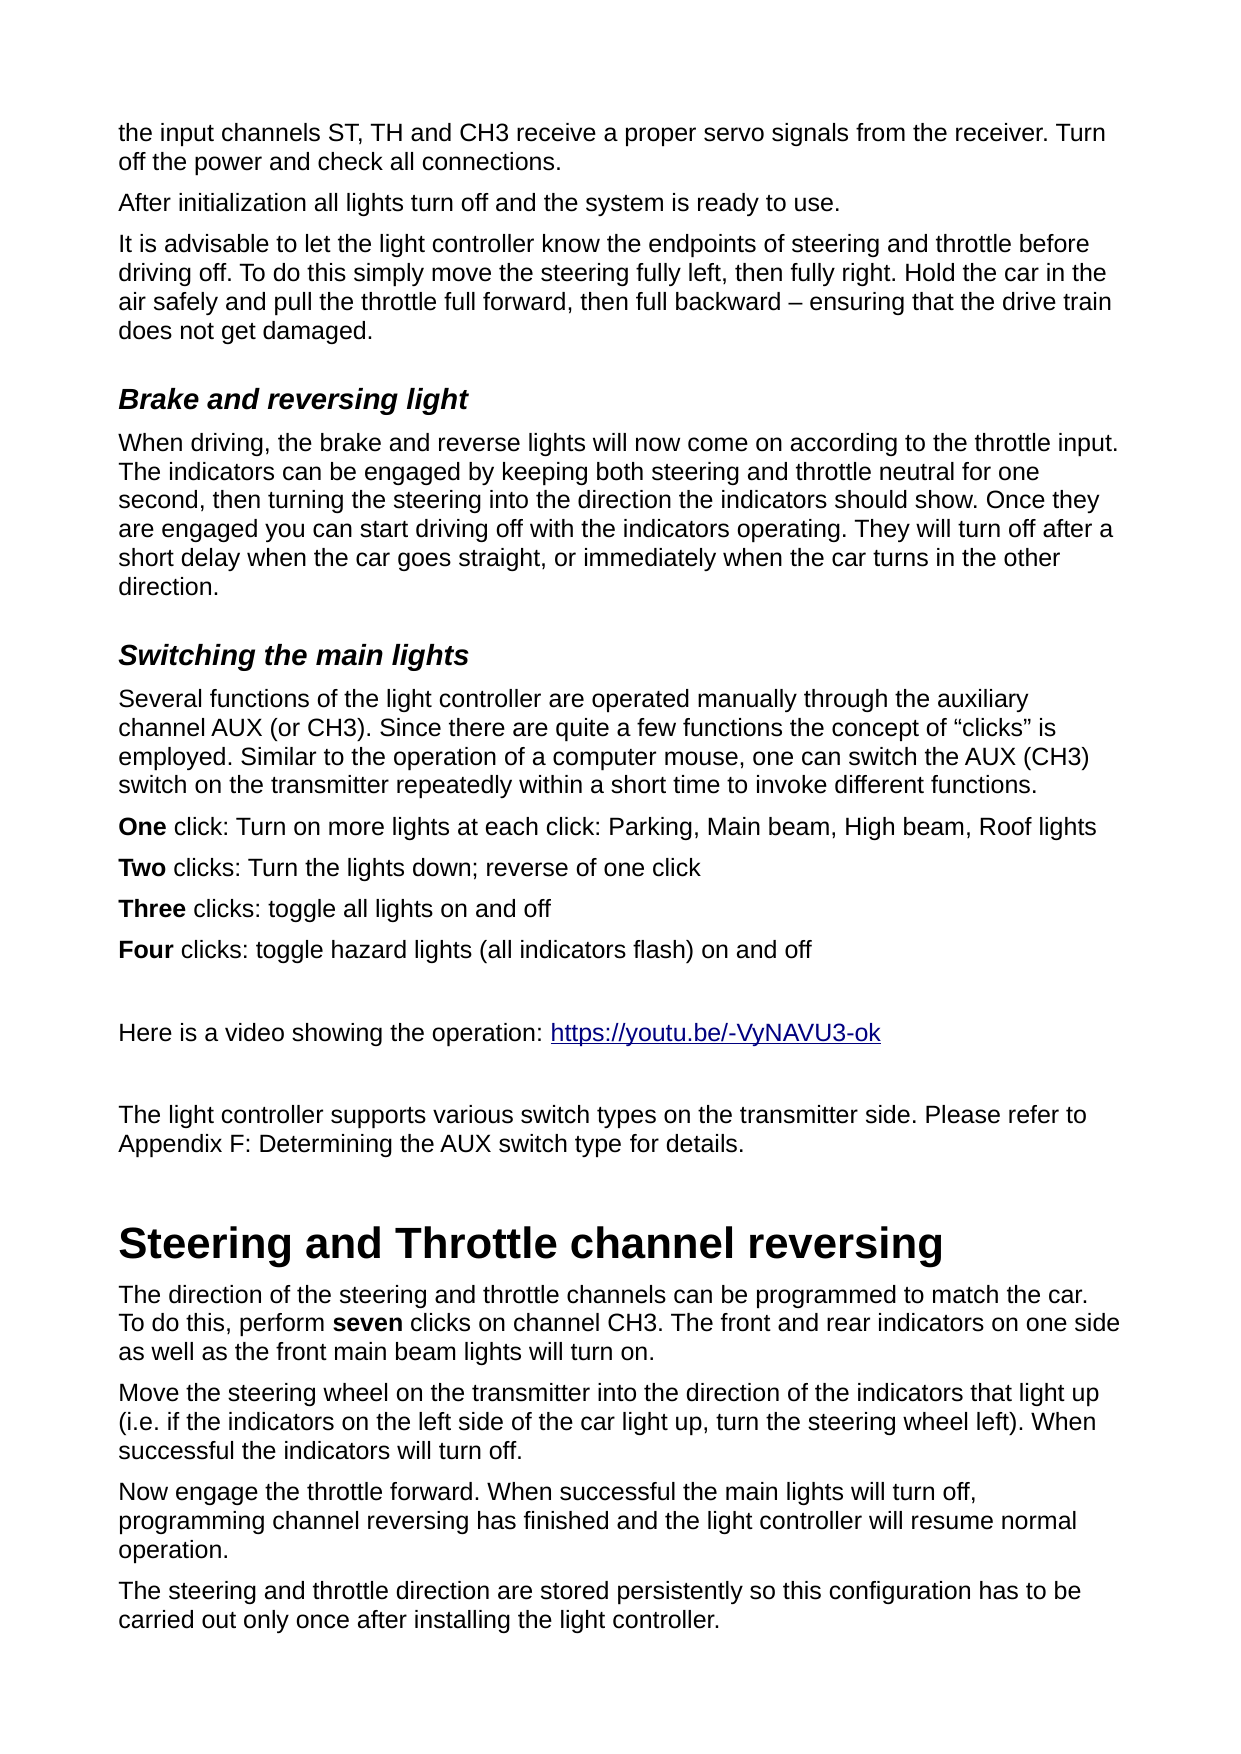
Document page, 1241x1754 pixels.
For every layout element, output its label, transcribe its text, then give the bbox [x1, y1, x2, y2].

text Two clicks: Turn the lights down; reverse of one click [118, 853, 1122, 881]
text Four clicks: toggle hazard lights (all indicators flash) on and off [118, 935, 1122, 964]
text The direction of the steering and throttle channels can be programmed to match the car. To do this, perform seven clicks on channel CH3. The front and rear indicators on one side as well as the front main beam lights will turn on. [118, 1279, 1122, 1366]
subtitle Brake and reversing light [118, 382, 1122, 415]
text After initialization all lights turn off and the system is ready to use. [118, 188, 1122, 217]
text One click: Turn on more lights at each click: Parking, Main beam, High beam, Roof lights [118, 811, 1122, 840]
text When driving, the brake and reverse lights will now come on according to the throttle input. The indicators can be engaged by keeping both steering and throttle neutral for one second, then turning the steering into the direction the indicators should show. Once they are engaged you can start driving off with the indicators operating. They will turn off after a short delay when the car goes straight, or immediately when the car turns in the other direction. [118, 428, 1122, 600]
text Three clicks: toggle all lights on and off [118, 894, 1122, 923]
text Move the steering wheel on the transmitter into the direction of the indicators that light up (i.e. if the indicators on the left side of the car light up, turn the steering wheel left). When successful the indicators will turn off. [118, 1378, 1122, 1464]
subtitle Steering and Throttle channel reversing [118, 1217, 1122, 1268]
subtitle Switching the main lights [118, 638, 1122, 671]
text It is advisable to let the light controller know the endpoints of steering and throttle before driving off. To do this simply move the steering fully left, then fully right. Hold the car in the air safely and pull the throttle full forward, then full backward – ensuring that the drive train does not get damaged. [118, 229, 1122, 344]
text The steering and throttle direction are stored persistently so this configuration has to be carried out only once after installing the light controller. [118, 1576, 1122, 1633]
text Several functions of the light controller are operated manually through the auxiliary channel AUX (or CH3). Since there are quite a few functions the concept of “clicks” is employed. Similar to the operation of a computer mouse, one can switch the AUX (CH3) switch on the transmitter repeatedly within a short time to invoke different functions. [118, 684, 1122, 799]
text the input channels ST, TH and CH3 receive a proper servo signals from the receiver. Turn off the power and check all connections. [118, 118, 1122, 176]
text Now engage the throttle forward. When successful the main lights will turn off, programming channel reversing has finished and the light controller will resume normal operation. [118, 1477, 1122, 1563]
text The light controller supports various switch types on the transmitter side. Please refer to Appendix F: Determining the AUX switch type for details. [118, 1100, 1122, 1158]
text Here is a video showing the operation: https://youtu.be/-VyNAVU3-ok [118, 1018, 1122, 1046]
